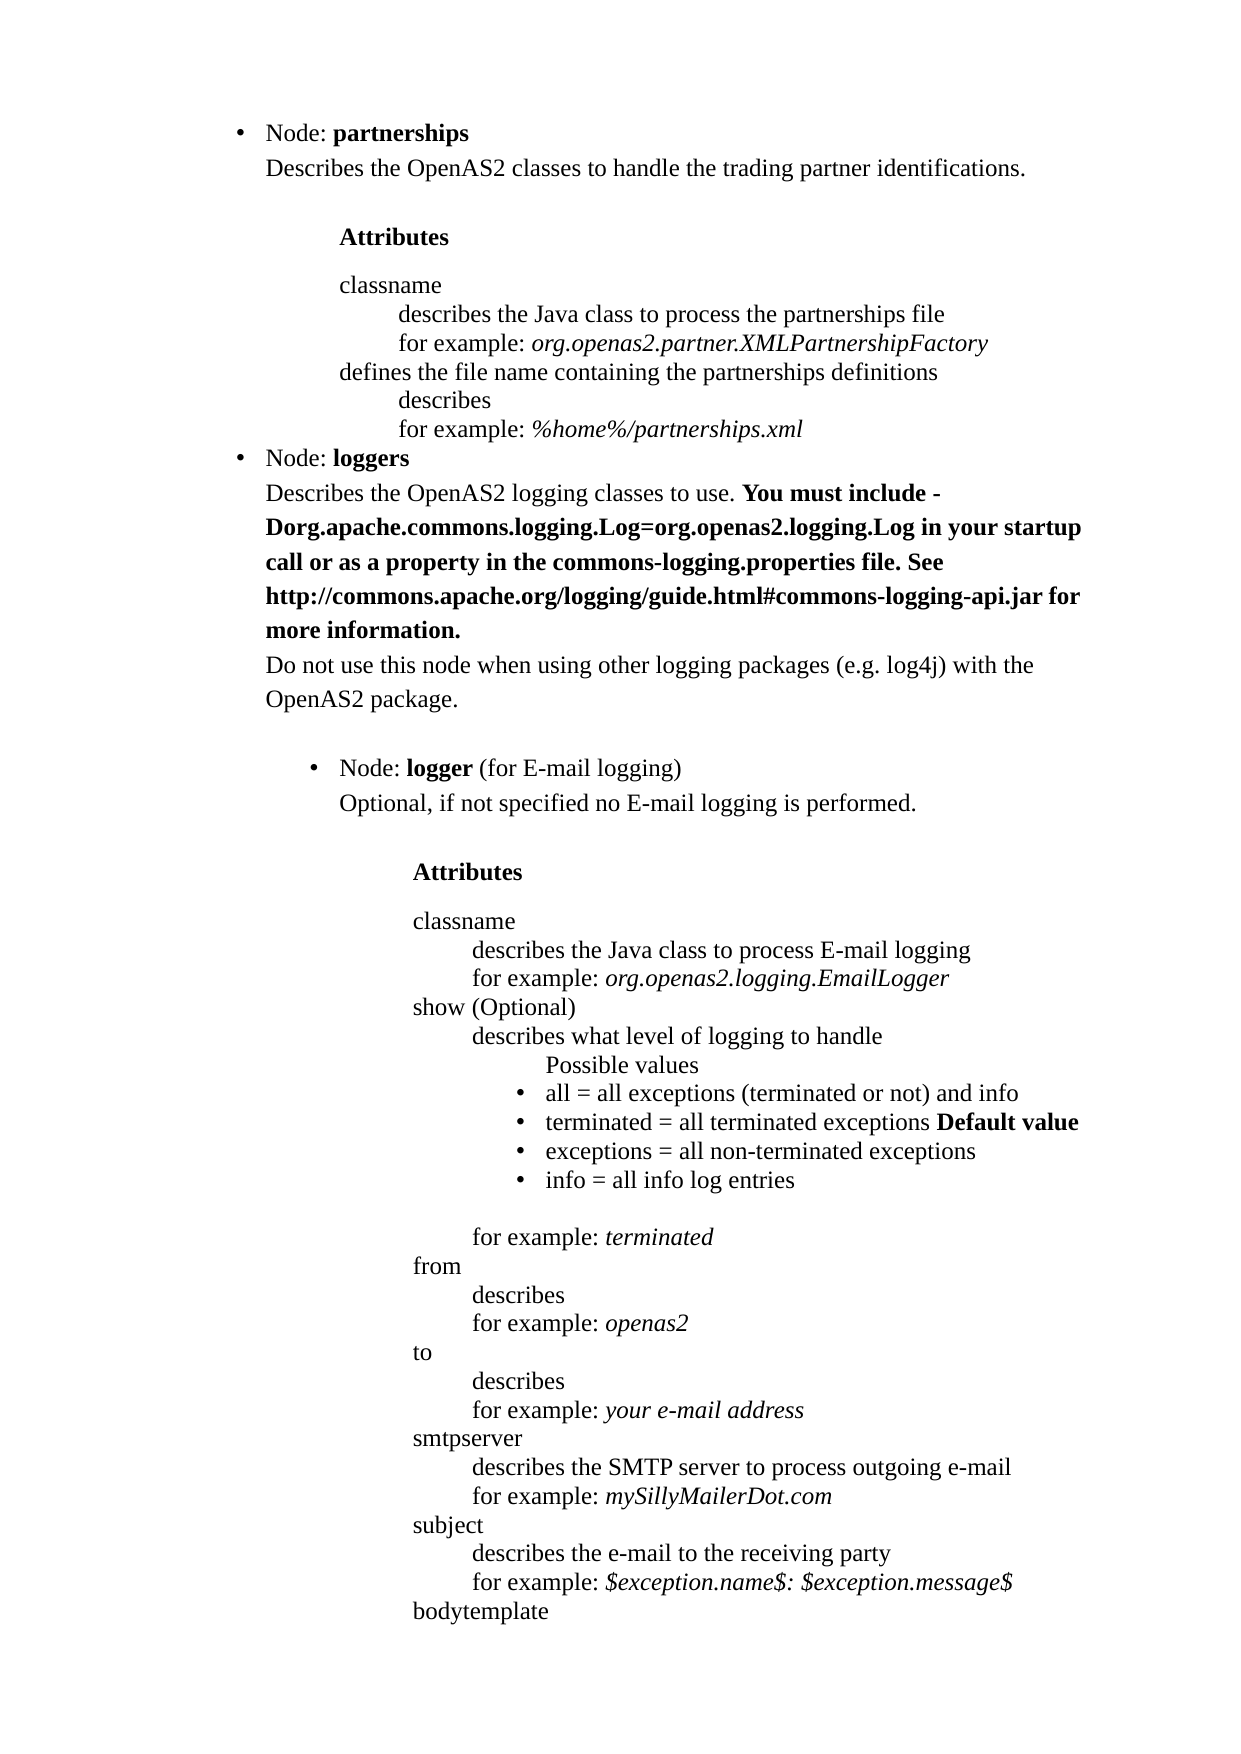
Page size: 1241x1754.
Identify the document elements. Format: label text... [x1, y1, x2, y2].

list describes the Java class to process the partnerships file for example: org.openas2.partner.XMLPartnershipFactory [369, 299, 1122, 357]
subtitle show (Optional) [383, 992, 1122, 1021]
subtitle defines the file name containing the partnerships definitions [309, 357, 1122, 386]
list describes the Java class to process E-mail logging for example: org.openas2.logging.EmailLogger [442, 935, 1122, 992]
list describes the SMTP server to process outgoing e-mail for example: mySillyMailerDot.com [442, 1452, 1122, 1510]
list terminated = all terminated exceptions Default value [516, 1107, 1122, 1136]
list for example: terminated [442, 1193, 1122, 1251]
subtitle smtpserver [383, 1423, 1122, 1452]
list Node: logger (for E-mail logging) Optional, if not specified no E-mail logging is performed. [309, 753, 1122, 817]
list Node: partnerships Describes the OpenAS2 classes to handle the trading partner identifications. [236, 118, 1122, 181]
list describes the e-mail to the receiving party for example: $exception.name$: $exception.message$ [442, 1538, 1122, 1596]
subtitle classname [309, 271, 1122, 299]
subtitle bodytemplate [383, 1596, 1122, 1625]
subtitle to [383, 1337, 1122, 1366]
list Node: loggers Describes the OpenAS2 logging classes to use. You must include -Dorg.apache.commons.logging.Log=org.openas2.logging.Log in your startup call or as a property in the commons-logging.properties file. See http://commons.apache.org/logging/guide.html#commons-logging-api.jar for more information. Do not use this node when using other logging packages (e.g. log4j) with the OpenAS2 package. [236, 443, 1122, 713]
subtitle from [383, 1251, 1122, 1280]
list Attributes [309, 187, 1122, 250]
list describes for example: openas2 [442, 1280, 1122, 1337]
list describes for example: your e-mail address [442, 1366, 1122, 1423]
list exceptions = all non-terminated exceptions [516, 1136, 1122, 1165]
subtitle classname [383, 906, 1122, 935]
list all = all exceptions (terminated or not) and info [516, 1078, 1122, 1107]
subtitle subject [383, 1510, 1122, 1538]
list describes for example: %home%/partnerships.xml [369, 386, 1122, 443]
list info = all info log entries [516, 1165, 1122, 1193]
list Possible values [516, 1050, 1122, 1078]
list Attributes [383, 822, 1122, 886]
list describes what level of logging to handle [442, 1021, 1122, 1050]
